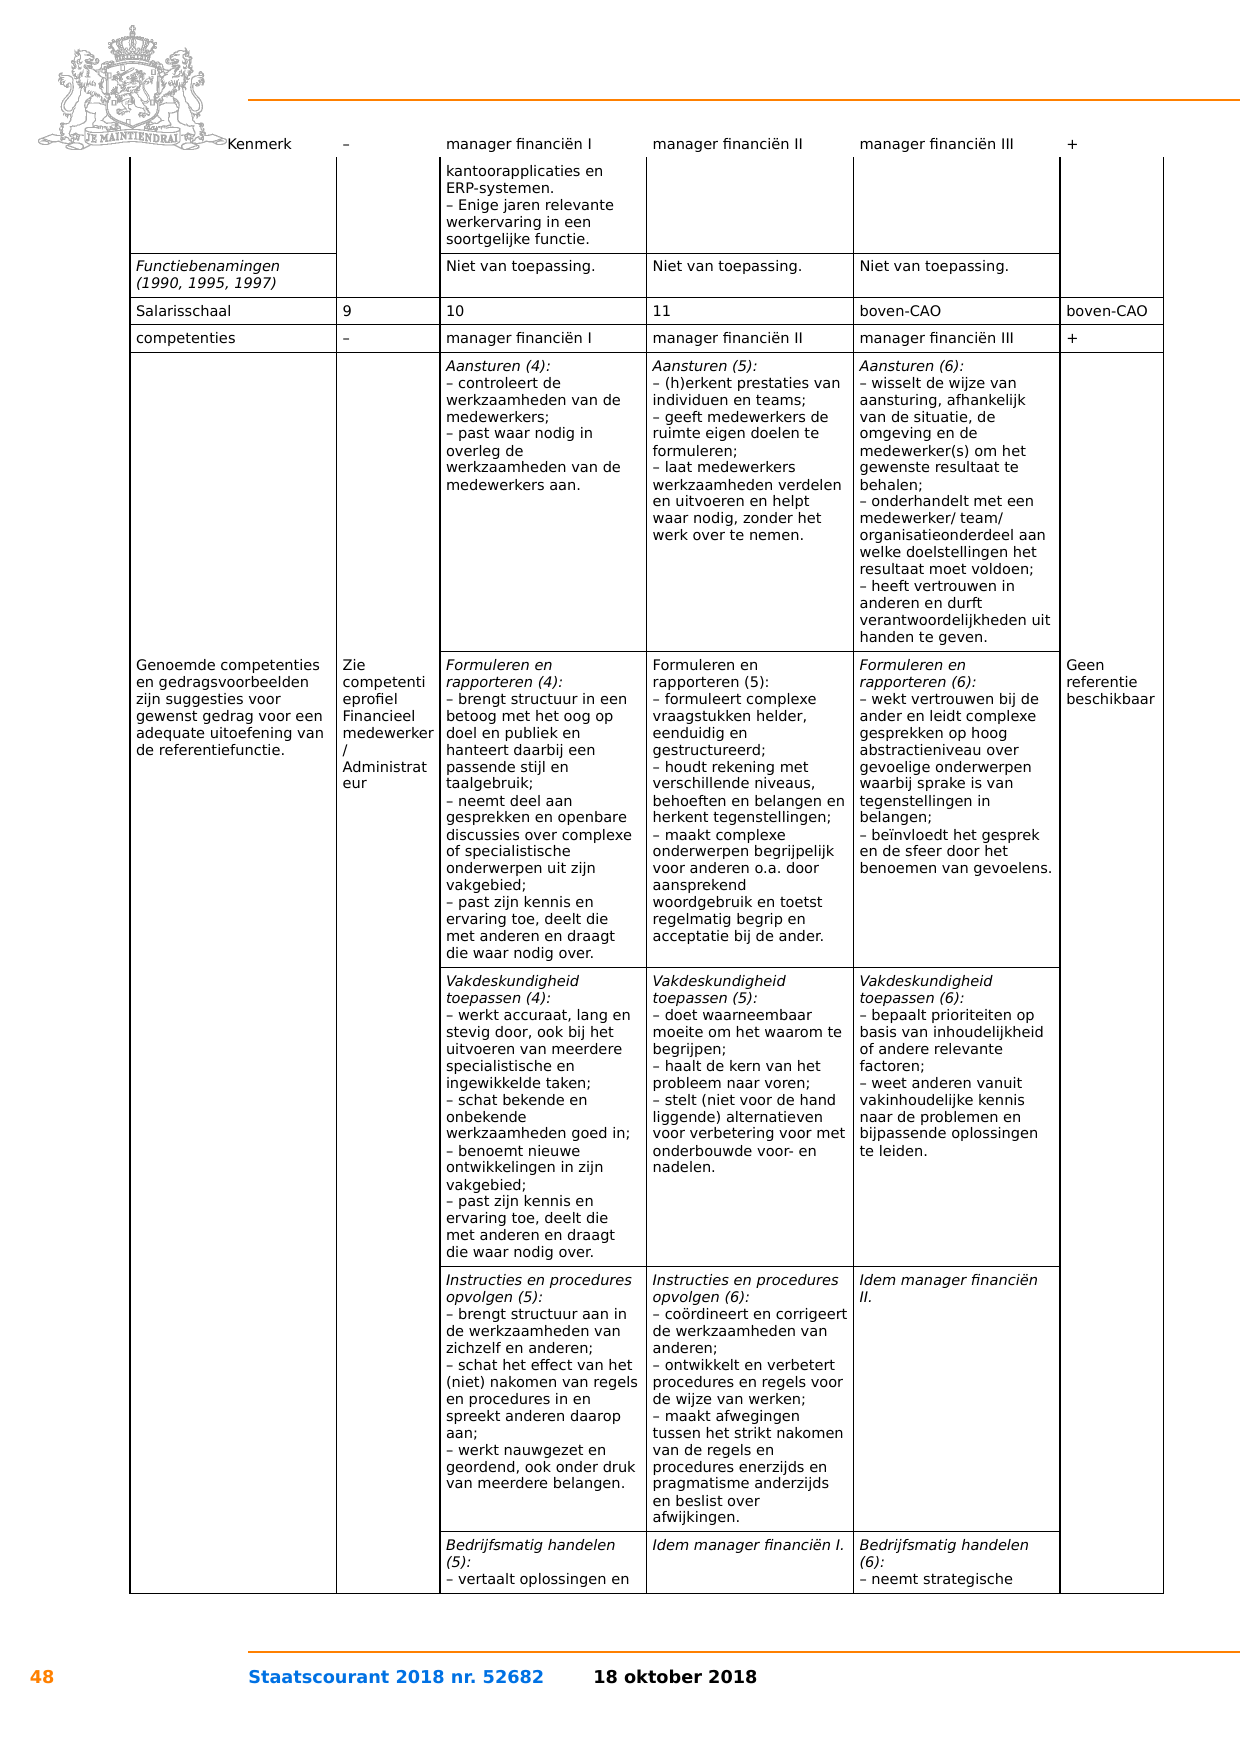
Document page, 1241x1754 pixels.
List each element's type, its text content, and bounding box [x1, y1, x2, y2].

table_cell [131, 1266, 336, 1531]
table_cell [131, 158, 336, 253]
table_cell Niet van toepassing. [441, 254, 646, 297]
table_header – [337, 131, 439, 157]
table_cell manager financiën I [441, 325, 646, 352]
table_cell Vakdeskundigheid toepassen (5): – doet waarneembaar moeite om het waarom te begrijpen; – haalt de kern van het probleem naar voren; – stelt (niet voor de hand liggende) alternatieven voor verbetering voor met onderbouwde voor- en nadelen. [647, 968, 853, 1266]
table_cell Formuleren en rapporteren (6): – wekt vertrouwen bij de ander en leidt complexe gesprekken op hoog abstractieniveau over gevoelige onderwerpen waarbij sprake is van tegenstellingen in belangen; – beïnvloedt het gesprek en de sfeer door het benoemen van gevoelens. [854, 652, 1059, 967]
table_cell – [337, 325, 439, 352]
table_cell [854, 158, 1059, 253]
table_header Kenmerk [131, 131, 336, 157]
table_cell Aansturen (5): – (h)erkent prestaties van individuen en teams; – geeft medewerkers de ruimte eigen doelen te formuleren; – laat medewerkers werkzaamheden verdelen en uitvoeren en helpt waar nodig, zonder het werk over te nemen. [647, 353, 853, 651]
table_cell [647, 158, 853, 253]
table_cell 11 [647, 298, 853, 324]
table_cell boven-CAO [1061, 298, 1163, 324]
table_header manager financiën III [854, 131, 1059, 157]
table_cell [337, 353, 439, 651]
table_cell Aansturen (4): – controleert de werkzaamheden van de medewerkers; – past waar nodig in overleg de werkzaamheden van de medewerkers aan. [441, 353, 646, 651]
table_cell Geen referentie beschikbaar [1061, 651, 1163, 1266]
table_cell + [1061, 325, 1163, 352]
table_cell Niet van toepassing. [854, 254, 1059, 297]
table_cell Formuleren en rapporteren (4): – brengt structuur in een betoog met het oog op doel en publiek en hanteert daarbij een passende stijl en taalgebruik; – neemt deel aan gesprekken en openbare discussies over complexe of specialistische onderwerpen uit zijn vakgebied; – past zijn kennis en ervaring toe, deelt die met anderen en draagt die waar nodig over. [441, 652, 646, 967]
table_cell manager financiën III [854, 325, 1059, 352]
table_cell Vakdeskundigheid toepassen (6): – bepaalt prioriteiten op basis van inhoudelijkheid of andere relevante factoren; – weet anderen vanuit vakinhoudelijke kennis naar de problemen en bijpassende oplossingen te leiden. [854, 968, 1059, 1266]
table_cell Idem manager financiën I. [647, 1532, 853, 1592]
table_cell Vakdeskundigheid toepassen (4): – werkt accuraat, lang en stevig door, ook bij het uitvoeren van meerdere specialistische en ingewikkelde taken; – schat bekende en onbekende werkzaamheden goed in; – benoemt nieuwe ontwikkelingen in zijn vakgebied; – past zijn kennis en ervaring toe, deelt die met anderen en draagt die waar nodig over. [441, 968, 646, 1266]
table_cell [1061, 353, 1163, 651]
table_cell Niet van toepassing. [647, 254, 853, 297]
table_cell Bedrijfsmatig handelen (6): – neemt strategische [854, 1532, 1059, 1592]
table_cell [1061, 1266, 1163, 1531]
table_cell 9 [337, 298, 439, 324]
table_cell Instructies en procedures opvolgen (5): – brengt structuur aan in de werkzaamheden van zichzelf en anderen; – schat het effect van het (niet) nakomen van regels en procedures in en spreekt anderen daarop aan; – werkt nauwgezet en geordend, ook onder druk van meerdere belangen. [441, 1267, 646, 1531]
table_cell competenties [131, 325, 336, 352]
table_cell Zie competentieprofiel Financieel medewerker / Administrateur [337, 651, 439, 1266]
table_cell [337, 1531, 439, 1592]
table_cell Aansturen (6): – wisselt de wijze van aansturing, afhankelijk van de situatie, de omgeving en de medewerker(s) om het gewenste resultaat te behalen; – onderhandelt met een medewerker/ team/ organisatieonderdeel aan welke doelstellingen het resultaat moet voldoen; – heeft vertrouwen in anderen en durft verantwoordelijkheden uit handen te geven. [854, 353, 1059, 651]
table_header manager financiën I [441, 131, 646, 157]
table_cell boven-CAO [854, 298, 1059, 324]
table_cell [337, 1266, 439, 1531]
table_cell [1061, 1531, 1163, 1592]
table_cell [337, 158, 439, 297]
table_cell kantoorapplicaties en ERP-systemen. – Enige jaren relevante werkervaring in een soortgelijke functie. [441, 158, 646, 253]
table_cell Functiebenamingen (1990, 1995, 1997) [131, 254, 336, 297]
table_cell Instructies en procedures opvolgen (6): – coördineert en corrigeert de werkzaamheden van anderen; – ontwikkelt en verbetert procedures en regels voor de wijze van werken; – maakt afwegingen tussen het strikt nakomen van de regels en procedures enerzijds en pragmatisme anderzijds en beslist over afwijkingen. [647, 1267, 853, 1531]
table_cell Genoemde competenties en gedragsvoorbeelden zijn suggesties voor gewenst gedrag voor een adequate uitoefening van de referentiefunctie. [131, 651, 336, 1266]
table_header manager financiën II [647, 131, 853, 157]
table_header + [1061, 131, 1163, 157]
table_cell Idem manager financiën II. [854, 1267, 1059, 1531]
picture [38, 25, 227, 150]
table_cell Bedrijfsmatig handelen (5): – vertaalt oplossingen en [441, 1532, 646, 1592]
table_cell [131, 1531, 336, 1592]
table_cell [1061, 158, 1163, 297]
table_cell 10 [441, 298, 646, 324]
table_cell Formuleren en rapporteren (5): – formuleert complexe vraagstukken helder, eenduidig en gestructureerd; – houdt rekening met verschillende niveaus, behoeften en belangen en herkent tegenstellingen; – maakt complexe onderwerpen begrijpelijk voor anderen o.a. door aansprekend woordgebruik en toetst regelmatig begrip en acceptatie bij de ander. [647, 652, 853, 967]
table_cell manager financiën II [647, 325, 853, 352]
table_cell [131, 353, 336, 651]
table_cell Salarisschaal [131, 298, 336, 324]
